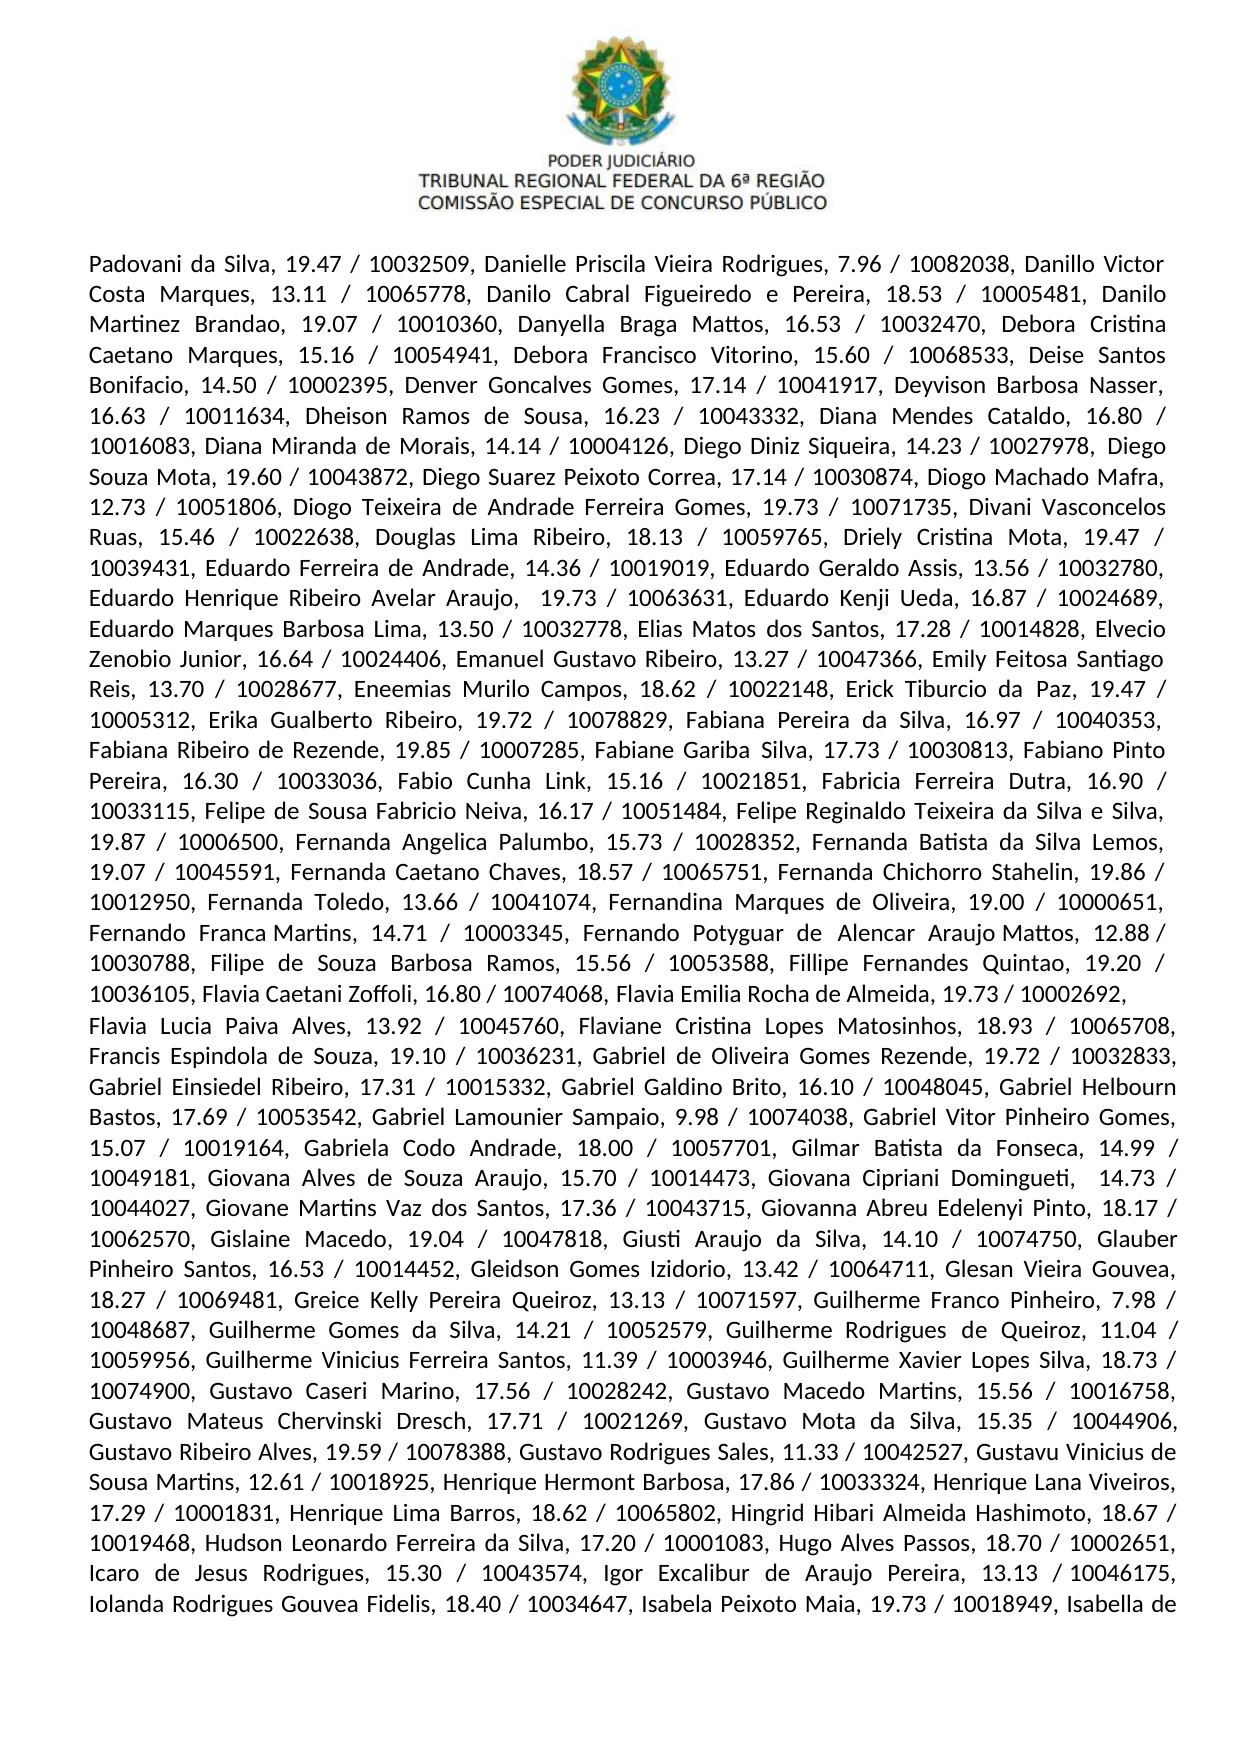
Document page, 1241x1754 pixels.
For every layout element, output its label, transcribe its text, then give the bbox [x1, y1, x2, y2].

text Padovani da Silva, 19.47 / 10032509, Danielle Priscila Vieira Rodrigues, 7.96 / 10082038, Danillo Victor Costa Marques, 13.11 / 10065778, Danilo Cabral Figueiredo e Pereira, 18.53 / 10005481, Danilo Martinez Brandao, 19.07 / 10010360, Danyella Braga Mattos, 16.53 / 10032470, Debora Cristina Caetano Marques, 15.16 / 10054941, Debora Francisco Vitorino, 15.60 / 10068533, Deise Santos Bonifacio, 14.50 / 10002395, Denver Goncalves Gomes, 17.14 / 10041917, Deyvison Barbosa Nasser, 16.63 / 10011634, Dheison Ramos de Sousa, 16.23 / 10043332, Diana Mendes Cataldo, 16.80 / 10016083, Diana Miranda de Morais, 14.14 / 10004126, Diego Diniz Siqueira, 14.23 / 10027978, Diego Souza Mota, 19.60 / 10043872, Diego Suarez Peixoto Correa, 17.14 / 10030874, Diogo Machado Mafra, 12.73 / 10051806, Diogo Teixeira de Andrade Ferreira Gomes, 19.73 / 10071735, Divani Vasconcelos Ruas, 15.46 / 10022638, Douglas Lima Ribeiro, 18.13 / 10059765, Driely Cristina Mota, 19.47 / 10039431, Eduardo Ferreira de Andrade, 14.36 / 10019019, Eduardo Geraldo Assis, 13.56 / 10032780, Eduardo Henrique Ribeiro Avelar Araujo, 19.73 / 10063631, Eduardo Kenji Ueda, 16.87 / 10024689, Eduardo Marques Barbosa Lima, 13.50 / 10032778, Elias Matos dos Santos, 17.28 / 10014828, Elvecio Zenobio Junior, 16.64 / 10024406, Emanuel Gustavo Ribeiro, 13.27 / 10047366, Emily Feitosa Santiago Reis, 13.70 / 10028677, Eneemias Murilo Campos, 18.62 / 10022148, Erick Tiburcio da Paz, 19.47 / 10005312, Erika Gualberto Ribeiro, 19.72 / 10078829, Fabiana Pereira da Silva, 16.97 / 10040353, Fabiana Ribeiro de Rezende, 19.85 / 10007285, Fabiane Gariba Silva, 17.73 / 10030813, Fabiano Pinto Pereira, 16.30 / 10033036, Fabio Cunha Link, 15.16 / 10021851, Fabricia Ferreira Dutra, 16.90 / 10033115, Felipe de Sousa Fabricio Neiva, 16.17 / 10051484, Felipe Reginaldo Teixeira da Silva e Silva, 19.87 / 10006500, Fernanda Angelica Palumbo, 15.73 / 10028352, Fernanda Batista da Silva Lemos, 19.07 / 10045591, Fernanda Caetano Chaves, 18.57 / 10065751, Fernanda Chichorro Stahelin, 19.86 / 10012950, Fernanda Toledo, 13.66 / 10041074, Fernandina Marques de Oliveira, 19.00 / 10000651, Fernando Franca Martins, 14.71 / 10003345, Fernando Potyguar de Alencar Araujo Mattos, 12.88 / 10030788, Filipe de Souza Barbosa Ramos, 15.56 / 10053588, Fillipe Fernandes Quintao, 19.20 / 10036105, Flavia Caetani Zoffoli, 16.80 / 10074068, Flavia Emilia Rocha de Almeida, 19.73 / 10002692, [89, 248, 1166, 1008]
picture [406, 0, 834, 225]
text Flavia Lucia Paiva Alves, 13.92 / 10045760, Flaviane Cristina Lopes Matosinhos, 18.93 / 10065708, Francis Espindola de Souza, 19.10 / 10036231, Gabriel de Oliveira Gomes Rezende, 19.72 / 10032833, Gabriel Einsiedel Ribeiro, 17.31 / 10015332, Gabriel Galdino Brito, 16.10 / 10048045, Gabriel Helbourn Bastos, 17.69 / 10053542, Gabriel Lamounier Sampaio, 9.98 / 10074038, Gabriel Vitor Pinheiro Gomes, 15.07 / 10019164, Gabriela Codo Andrade, 18.00 / 10057701, Gilmar Batista da Fonseca, 14.99 / 10049181, Giovana Alves de Souza Araujo, 15.70 / 10014473, Giovana Cipriani Domingueti, 14.73 / 10044027, Giovane Martins Vaz dos Santos, 17.36 / 10043715, Giovanna Abreu Edelenyi Pinto, 18.17 / 10062570, Gislaine Macedo, 19.04 / 10047818, Giusti Araujo da Silva, 14.10 / 10074750, Glauber Pinheiro Santos, 16.53 / 10014452, Gleidson Gomes Izidorio, 13.42 / 10064711, Glesan Vieira Gouvea, 18.27 / 10069481, Greice Kelly Pereira Queiroz, 13.13 / 10071597, Guilherme Franco Pinheiro, 7.98 / 10048687, Guilherme Gomes da Silva, 14.21 / 10052579, Guilherme Rodrigues de Queiroz, 11.04 / 10059956, Guilherme Vinicius Ferreira Santos, 11.39 / 10003946, Guilherme Xavier Lopes Silva, 18.73 / 10074900, Gustavo Caseri Marino, 17.56 / 10028242, Gustavo Macedo Martins, 15.56 / 10016758, Gustavo Mateus Chervinski Dresch, 17.71 / 10021269, Gustavo Mota da Silva, 15.35 / 10044906, Gustavo Ribeiro Alves, 19.59 / 10078388, Gustavo Rodrigues Sales, 11.33 / 10042527, Gustavu Vinicius de Sousa Martins, 12.61 / 10018925, Henrique Hermont Barbosa, 17.86 / 10033324, Henrique Lana Viveiros, 17.29 / 10001831, Henrique Lima Barros, 18.62 / 10065802, Hingrid Hibari Almeida Hashimoto, 18.67 / 10019468, Hudson Leonardo Ferreira da Silva, 17.20 / 10001083, Hugo Alves Passos, 18.70 / 10002651, Icaro de Jesus Rodrigues, 15.30 / 10043574, Igor Excalibur de Araujo Pereira, 13.13 / 10046175, Iolanda Rodrigues Gouvea Fidelis, 18.40 / 10034647, Isabela Peixoto Maia, 19.73 / 10018949, Isabella de [89, 1010, 1179, 1618]
